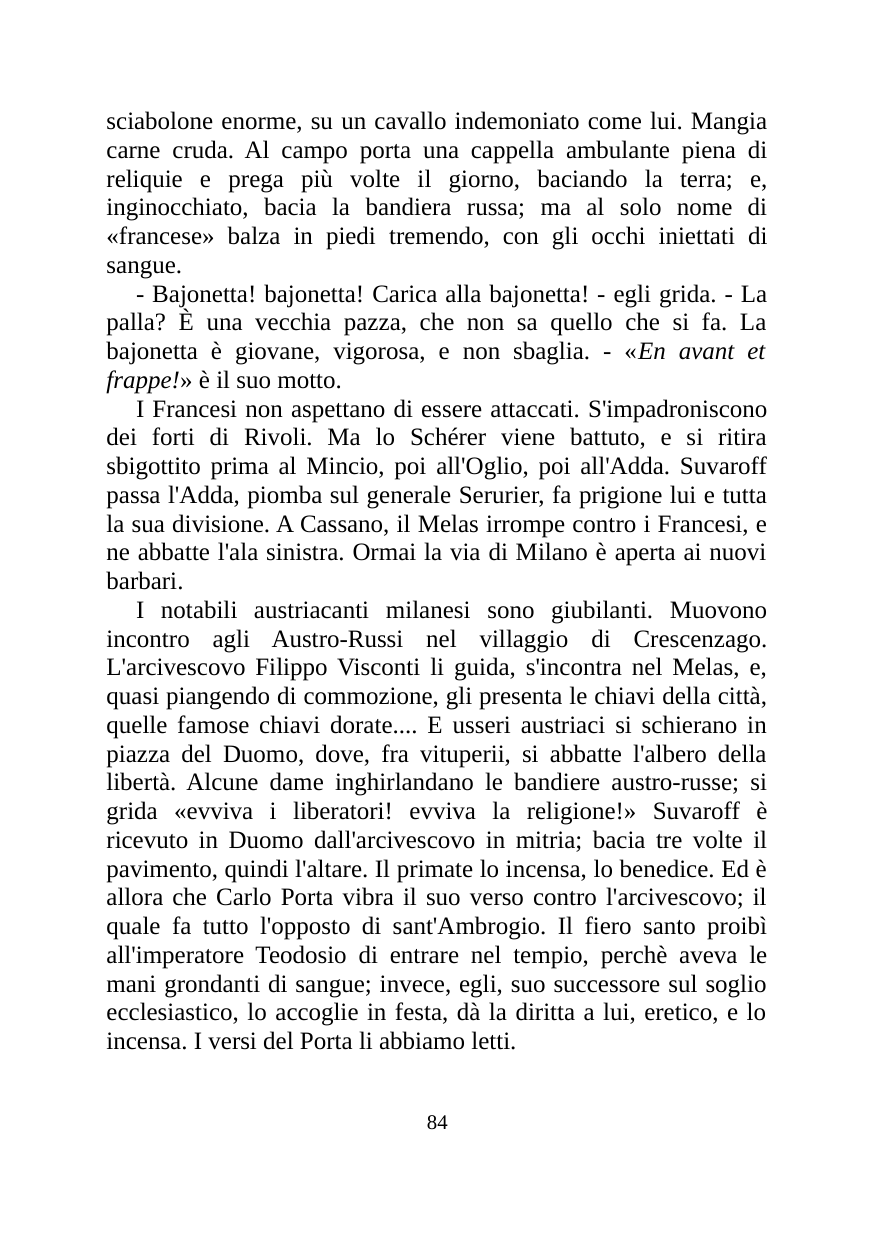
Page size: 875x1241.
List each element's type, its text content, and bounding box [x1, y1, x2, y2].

text sciabolone enorme, su un cavallo indemoniato come lui. Mangia carne cruda. Al campo porta una cappella ambulante piena di reliquie e prega più volte il giorno, baciando la terra; e, inginocchiato, bacia la bandiera russa; ma al solo nome di «francese» balza in piedi tremendo, con gli occhi iniettati di sangue. [106, 106, 768, 279]
text I notabili austriacanti milanesi sono giubilanti. Muovono incontro agli Austro-Russi nel villaggio di Crescenzago. L'arcivescovo Filippo Visconti li guida, s'incontra nel Melas, e, quasi piangendo di commozione, gli presenta le chiavi della città, quelle famose chiavi dorate.... E usseri austriaci si schierano in piazza del Duomo, dove, fra vituperii, si abbatte l'albero della libertà. Alcune dame inghirlandano le bandiere austro-russe; si grida «evviva i liberatori! evviva la religione!» Suvaroff è ricevuto in Duomo dall'arcivescovo in mitria; bacia tre volte il pavimento, quindi l'altare. Il primate lo incensa, lo benedice. Ed è allora che Carlo Porta vibra il suo verso contro l'arcivescovo; il quale fa tutto l'opposto di sant'Ambrogio. Il fiero santo proibì all'imperatore Teodosio di entrare nel tempio, perchè aveva le mani grondanti di sangue; invece, egli, suo successore sul soglio ecclesiastico, lo accoglie in festa, dà la diritta a lui, eretico, e lo incensa. I versi del Porta li abbiamo letti. [106, 595, 768, 1055]
text - Bajonetta! bajonetta! Carica alla bajonetta! - egli grida. - La palla? È una vecchia pazza, che non sa quello che si fa. La bajonetta è giovane, vigorosa, e non sbaglia. - «En avant et frappe!» è il suo motto. [106, 279, 768, 394]
text I Francesi non aspettano di essere attaccati. S'impadroniscono dei forti di Rivoli. Ma lo Schérer viene battuto, e si ritira sbigottito prima al Mincio, poi all'Oglio, poi all'Adda. Suvaroff passa l'Adda, piomba sul generale Serurier, fa prigione lui e tutta la sua divisione. A Cassano, il Melas irrompe contro i Francesi, e ne abbatte l'ala sinistra. Ormai la via di Milano è aperta ai nuovi barbari. [106, 394, 768, 595]
